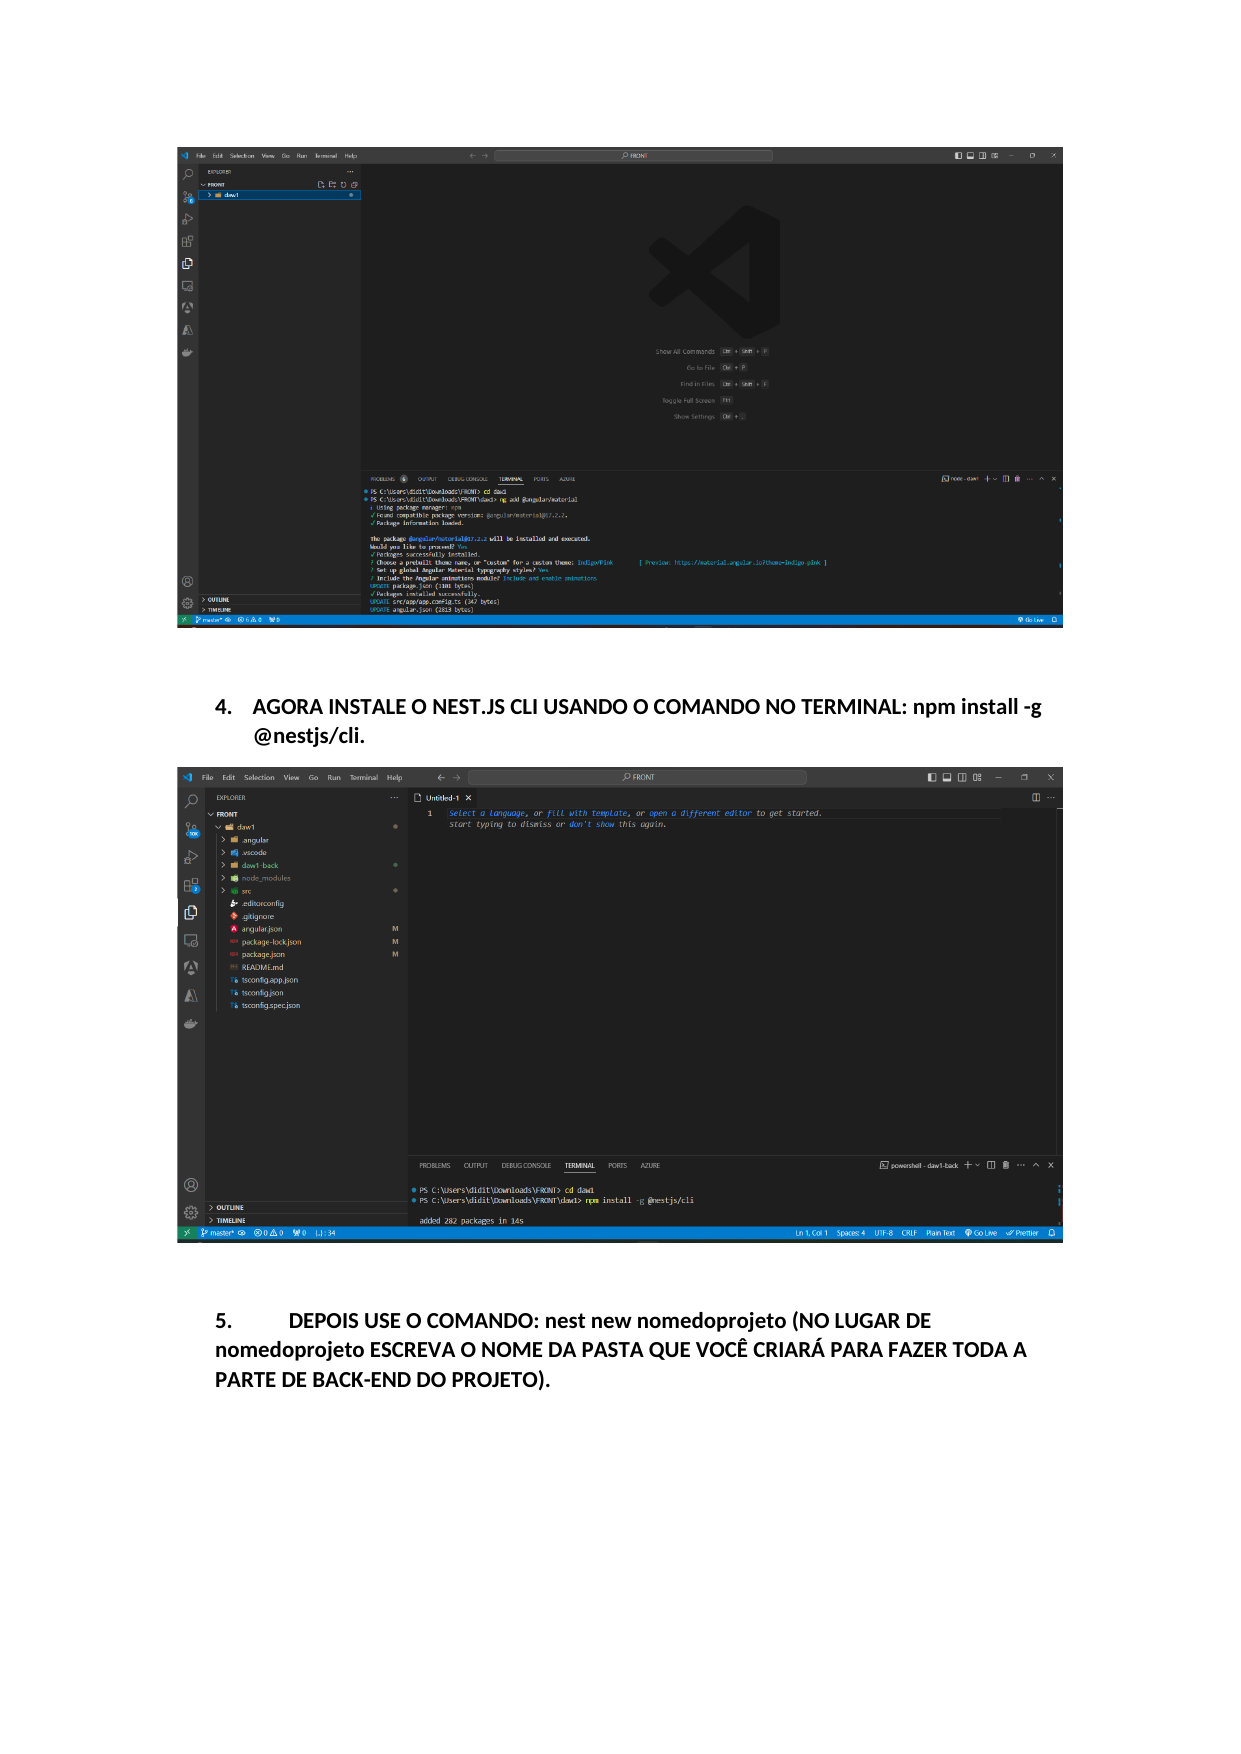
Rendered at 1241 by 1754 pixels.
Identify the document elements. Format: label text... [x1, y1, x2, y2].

picture [177, 147, 1063, 628]
picture [177, 767, 1063, 1243]
list AGORA INSTALE O NEST.JS CLI USANDO O COMANDO NO TERMINAL: npm install -g @nestjs/cli. [215, 692, 1063, 749]
list DEPOIS USE O COMANDO: nest new nomedoprojeto (NO LUGAR DE nomedoprojeto ESCREVA O NOME DA PASTA QUE VOCÊ CRIARÁ PARA FAZER TODA A PARTE DE BACK-END DO PROJETO). [215, 1306, 1063, 1393]
